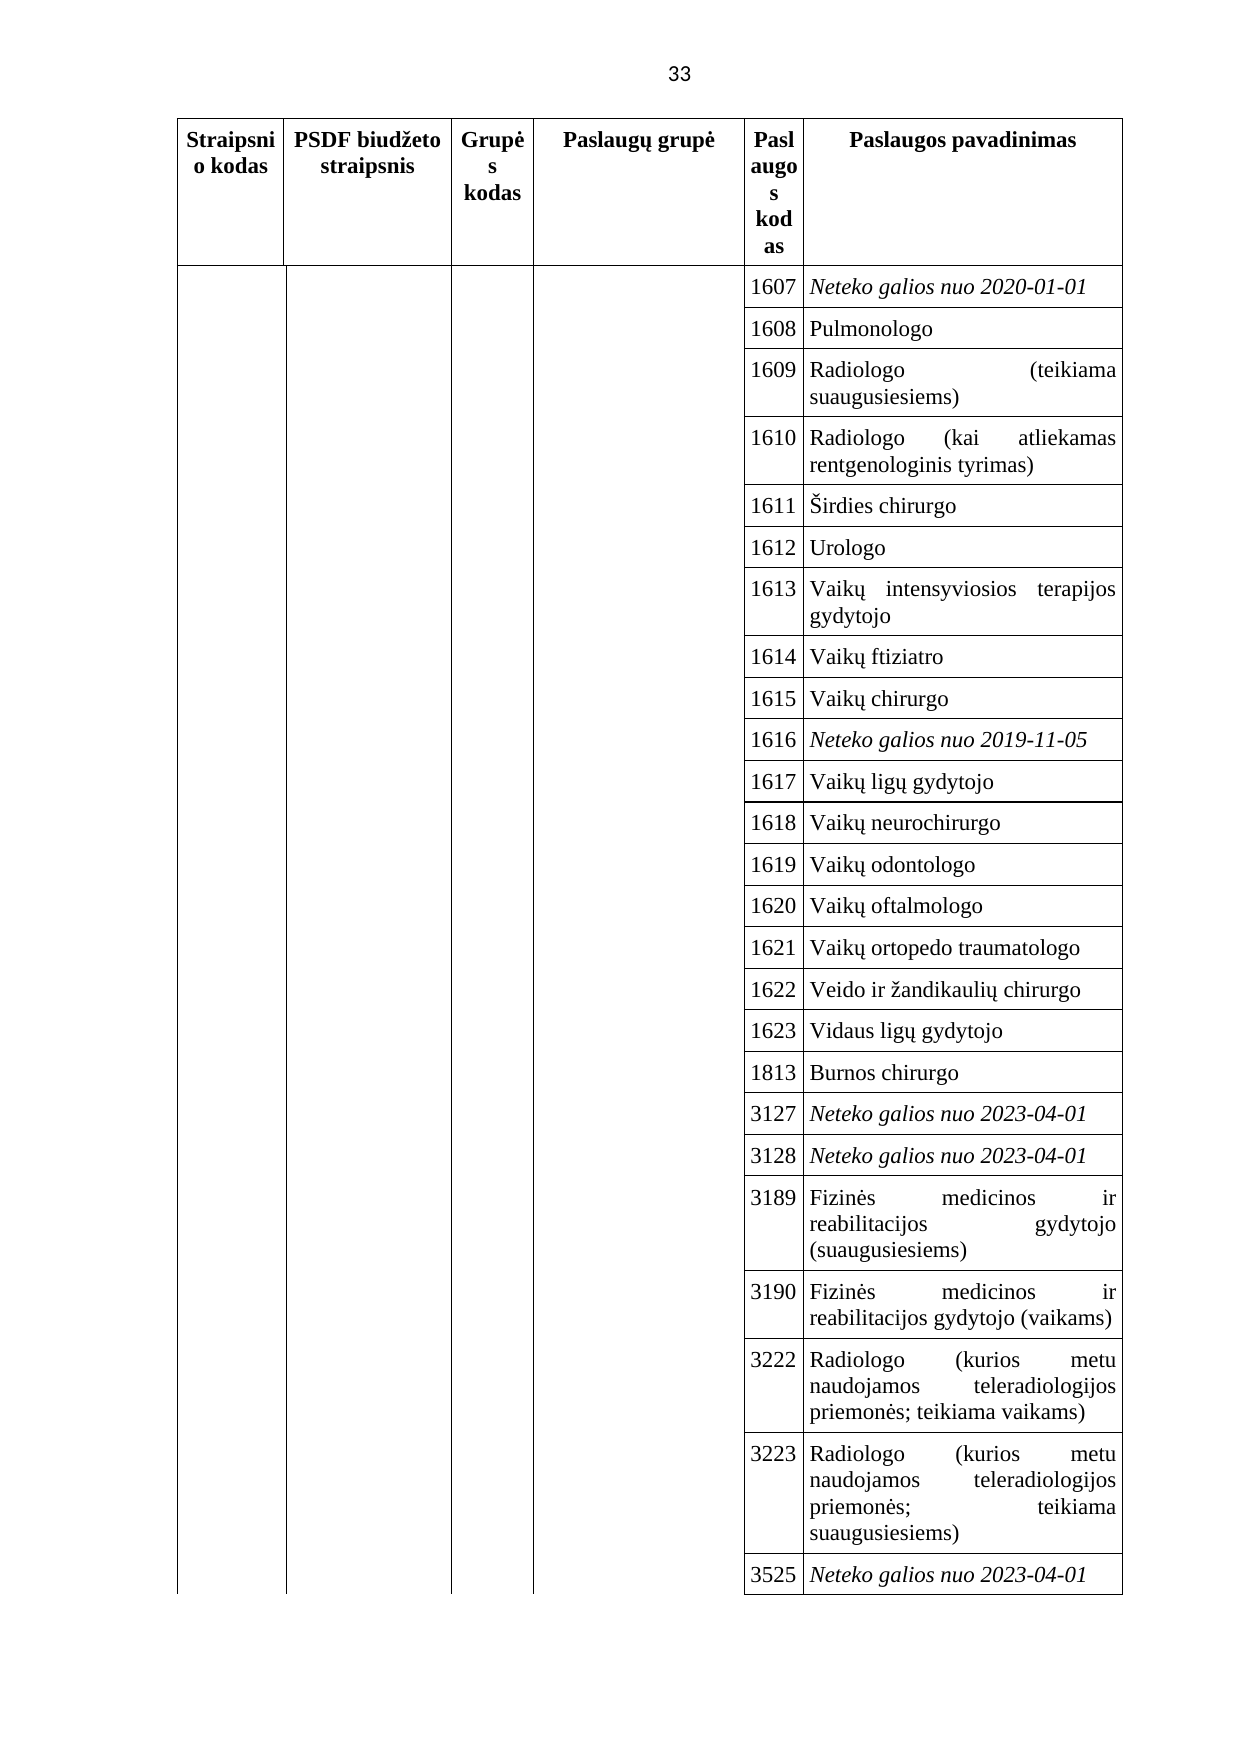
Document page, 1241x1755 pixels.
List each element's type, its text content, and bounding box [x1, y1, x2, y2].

table_cell [178, 801, 286, 843]
table_cell Urologo [804, 527, 1122, 567]
table_cell Vaikų odontologo [804, 844, 1122, 884]
table_cell [534, 484, 744, 526]
table_cell [178, 885, 286, 926]
table_cell [452, 1175, 533, 1270]
table_cell [452, 718, 533, 760]
table_header Paslaugų grupė [534, 119, 744, 265]
table_cell [287, 567, 451, 635]
table_cell [287, 266, 451, 307]
table_cell 1813 [745, 1052, 803, 1092]
table_cell 1619 [745, 844, 803, 884]
table_cell [534, 1553, 744, 1594]
table_cell 3190 [745, 1271, 803, 1338]
table_cell [178, 416, 286, 484]
table_cell [178, 1051, 286, 1092]
table_cell 1607 [745, 266, 803, 307]
table_cell [534, 926, 744, 968]
table_cell [534, 348, 744, 416]
table_cell Radiologo (kai atliekamas rentgenologinis tyrimas) [804, 417, 1122, 484]
table_cell [287, 1175, 451, 1270]
table_cell 1618 [745, 803, 803, 843]
table_cell [178, 635, 286, 677]
table_cell [178, 677, 286, 718]
table_cell [452, 801, 533, 843]
table_cell Vaikų neurochirurgo [804, 803, 1122, 843]
table_cell [452, 567, 533, 635]
table_cell [287, 1134, 451, 1175]
table_cell [287, 307, 451, 348]
table_cell Veido ir žandikaulių chirurgo [804, 969, 1122, 1009]
table_cell [178, 1338, 286, 1432]
table_cell [178, 968, 286, 1009]
table_cell [287, 1432, 451, 1552]
table_cell [452, 307, 533, 348]
table_cell Burnos chirurgo [804, 1052, 1122, 1092]
table_cell 1622 [745, 969, 803, 1009]
table_cell [178, 1175, 286, 1270]
table_cell [452, 1270, 533, 1338]
table_cell [452, 1009, 533, 1051]
table_cell [452, 484, 533, 526]
table_cell [287, 1338, 451, 1432]
table_cell [287, 801, 451, 843]
table_cell [452, 677, 533, 718]
table_cell [452, 926, 533, 968]
table_cell [534, 1051, 744, 1092]
table_cell [452, 843, 533, 884]
table_cell [178, 567, 286, 635]
table_cell Neteko galios nuo 2020-01-01 [804, 266, 1122, 307]
table_cell [287, 348, 451, 416]
table_cell [452, 968, 533, 1009]
table_cell [534, 1338, 744, 1432]
table_cell [534, 416, 744, 484]
table_cell Vaikų intensyviosios terapijos gydytojo [804, 568, 1122, 635]
table_cell Neteko galios nuo 2023-04-01 [804, 1554, 1122, 1594]
table_cell 3525 [745, 1554, 803, 1594]
table_cell [534, 1270, 744, 1338]
table_cell [178, 526, 286, 567]
table_cell 1608 [745, 308, 803, 348]
table_cell Vaikų ftiziatro [804, 636, 1122, 677]
table_cell Vaikų ortopedo traumatologo [804, 927, 1122, 968]
table_cell 3128 [745, 1135, 803, 1175]
table_cell [452, 1553, 533, 1594]
table_cell Fizinės medicinos ir reabilitacijos gydytojo (vaikams) [804, 1271, 1122, 1338]
table_cell [534, 1009, 744, 1051]
table_cell [534, 266, 744, 307]
table_header Straipsnio kodas [178, 119, 283, 265]
table_cell [452, 266, 533, 307]
table_cell [287, 1009, 451, 1051]
table_cell [452, 526, 533, 567]
table_cell [534, 760, 744, 801]
table_header Grupės kodas [452, 119, 533, 265]
table_cell [534, 526, 744, 567]
table_cell Neteko galios nuo 2023-04-01 [804, 1135, 1122, 1175]
table_cell [287, 843, 451, 884]
table_cell Vaikų ligų gydytojo [804, 761, 1122, 801]
table_cell 1617 [745, 761, 803, 801]
table_cell 1621 [745, 927, 803, 968]
table_cell 1611 [745, 485, 803, 526]
table_cell 3127 [745, 1093, 803, 1134]
table_cell 1609 [745, 349, 803, 416]
table_cell [178, 266, 286, 307]
table_cell 1610 [745, 417, 803, 484]
table_cell [534, 635, 744, 677]
table_cell [287, 677, 451, 718]
table_cell [452, 635, 533, 677]
table_cell [287, 1270, 451, 1338]
table_cell 3222 [745, 1339, 803, 1432]
table_cell [452, 760, 533, 801]
table_cell Neteko galios nuo 2023-04-01 [804, 1093, 1122, 1134]
table_cell [287, 526, 451, 567]
table_cell [178, 484, 286, 526]
table_cell 3223 [745, 1433, 803, 1552]
table_cell [534, 677, 744, 718]
table_cell [452, 1092, 533, 1134]
table_cell [534, 1092, 744, 1134]
table_cell Radiologo (teikiama suaugusiesiems) [804, 349, 1122, 416]
table_cell Pulmonologo [804, 308, 1122, 348]
table_cell [287, 885, 451, 926]
table_cell [452, 1432, 533, 1552]
table_cell [452, 416, 533, 484]
table_cell [534, 801, 744, 843]
table_cell [287, 484, 451, 526]
table_cell [452, 1338, 533, 1432]
table_cell [534, 307, 744, 348]
table_cell 1614 [745, 636, 803, 677]
table_cell [178, 1092, 286, 1134]
table_cell 1616 [745, 719, 803, 760]
table_cell [452, 1051, 533, 1092]
table_cell [452, 885, 533, 926]
table_cell Fizinės medicinos ir reabilitacijos gydytojo (suaugusiesiems) [804, 1176, 1122, 1270]
table_cell 1612 [745, 527, 803, 567]
table_cell [287, 1092, 451, 1134]
table_cell [178, 307, 286, 348]
table_cell [534, 1432, 744, 1552]
table_header Paslaugos kodas [745, 119, 803, 265]
table_cell Vaikų oftalmologo [804, 886, 1122, 926]
table_cell 1613 [745, 568, 803, 635]
table_cell [534, 885, 744, 926]
table_cell [287, 416, 451, 484]
table_cell [287, 718, 451, 760]
table_cell [452, 348, 533, 416]
table_cell [534, 968, 744, 1009]
table_cell Širdies chirurgo [804, 485, 1122, 526]
table_cell 3189 [745, 1176, 803, 1270]
table_cell [287, 1051, 451, 1092]
table_cell [287, 1553, 451, 1594]
table_cell [178, 1009, 286, 1051]
table_header PSDF biudžeto straipsnis [284, 119, 451, 265]
table_cell [178, 760, 286, 801]
table_cell [287, 635, 451, 677]
table_cell [178, 1432, 286, 1552]
table_cell 1623 [745, 1010, 803, 1051]
table_cell [534, 843, 744, 884]
table_cell [178, 348, 286, 416]
table_cell [452, 1134, 533, 1175]
table_cell [534, 718, 744, 760]
table_cell [178, 926, 286, 968]
table_cell [534, 1175, 744, 1270]
table_cell [534, 1134, 744, 1175]
table_cell 1620 [745, 886, 803, 926]
table_cell [178, 843, 286, 884]
table_header Paslaugos pavadinimas [804, 119, 1122, 265]
table_cell Radiologo (kurios metu naudojamos teleradiologijos priemonės; teikiama suaugusiesiems) [804, 1433, 1122, 1552]
table_cell [534, 567, 744, 635]
table_cell [287, 760, 451, 801]
table_cell Radiologo (kurios metu naudojamos teleradiologijos priemonės; teikiama vaikams) [804, 1339, 1122, 1432]
table_cell [178, 718, 286, 760]
table_cell [287, 926, 451, 968]
table_cell Neteko galios nuo 2019-11-05 [804, 719, 1122, 760]
table_cell 1615 [745, 678, 803, 718]
table_cell [178, 1270, 286, 1338]
table_cell [178, 1553, 286, 1594]
table_cell Vidaus ligų gydytojo [804, 1010, 1122, 1051]
table_cell [287, 968, 451, 1009]
table_cell Vaikų chirurgo [804, 678, 1122, 718]
table_cell [178, 1134, 286, 1175]
